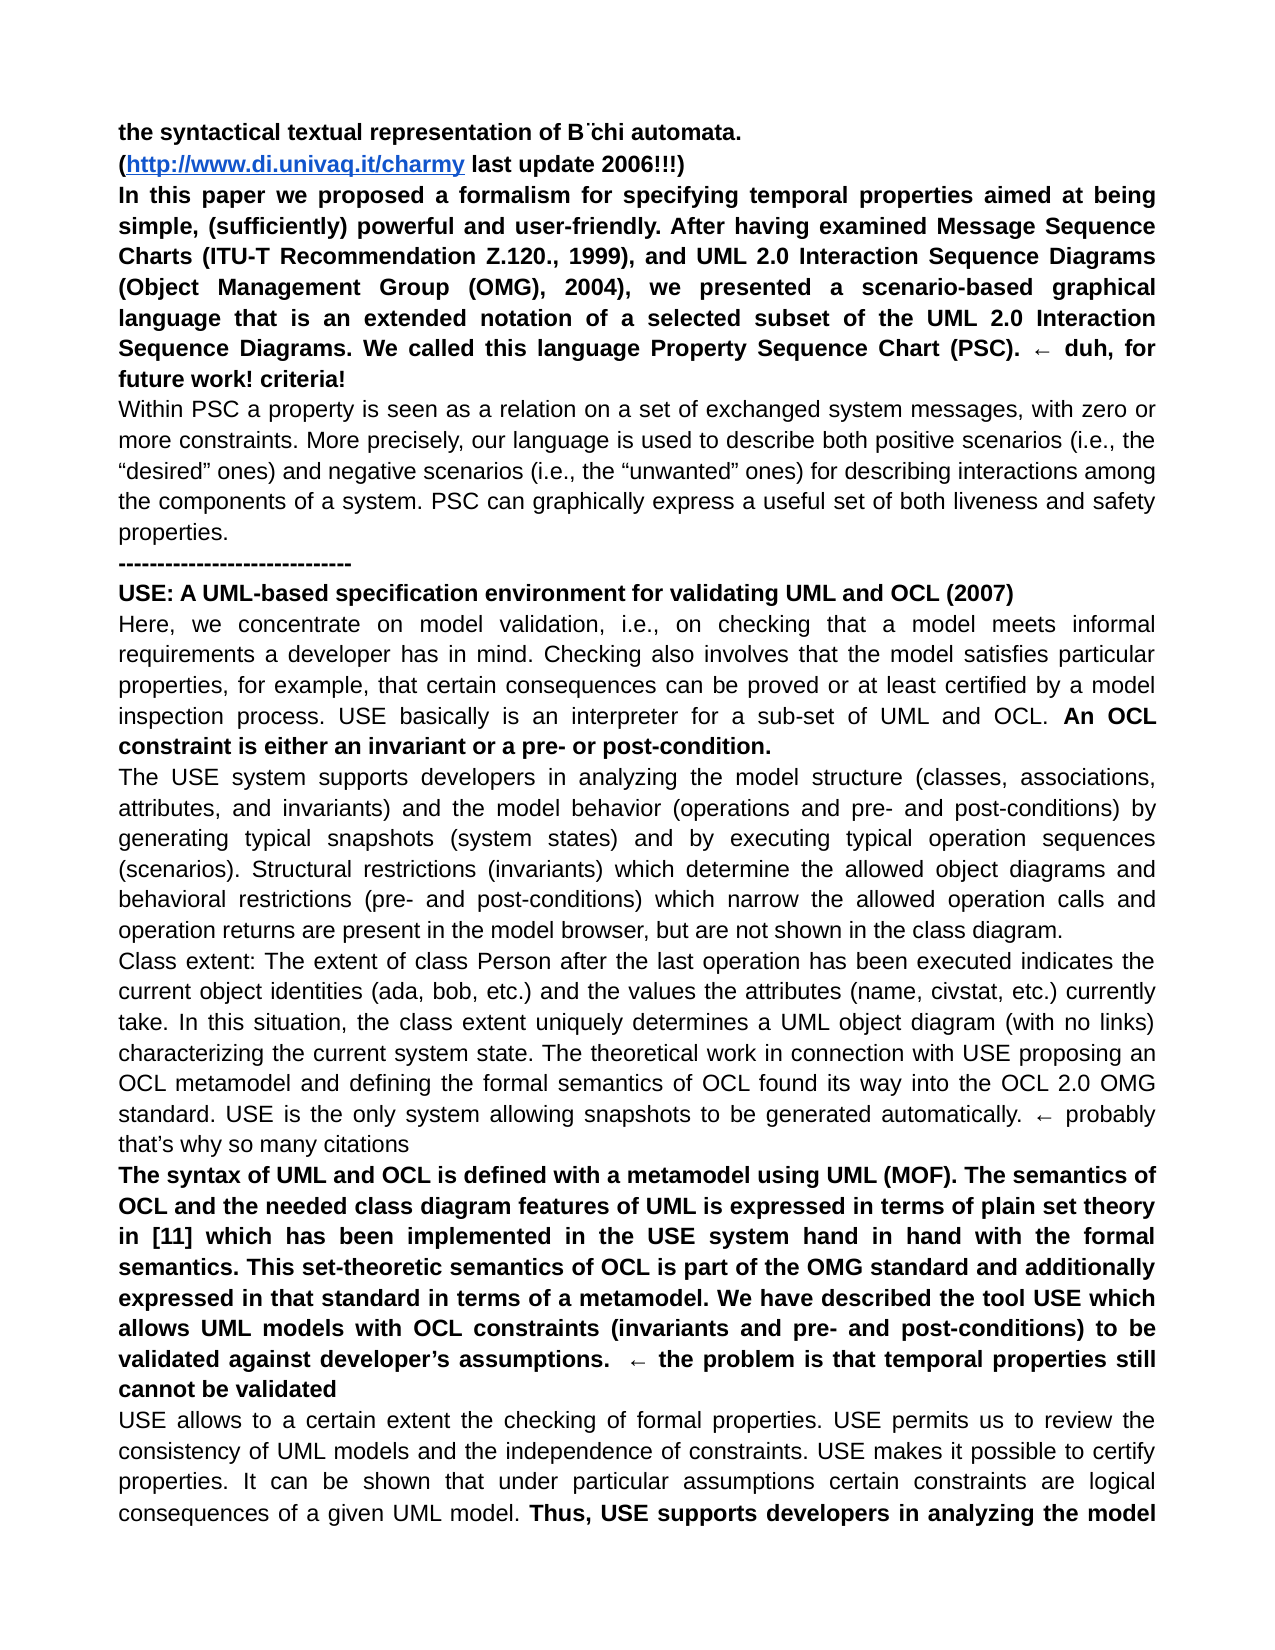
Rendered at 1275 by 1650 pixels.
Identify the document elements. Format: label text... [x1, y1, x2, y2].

text ------------------------------ [118, 549, 1157, 576]
text USE: A UML-based specification environment for validating UML and OCL (2007) [118, 579, 1157, 606]
text the syntactical textual representation of B ̈chi automata. [118, 118, 1157, 145]
text The syntax of UML and OCL is defined with a metamodel using UML (MOF). The semantics of OCL and the needed class diagram features of UML is expressed in terms of plain set theory in [11] which has been implemented in the USE system hand in hand with the formal semantics. This set-theoretic semantics of OCL is part of the OMG standard and additionally expressed in that standard in terms of a metamodel. We have described the tool USE which allows UML models with OCL constraints (invariants and pre- and post-conditions) to be validated against developer’s assumptions. ← the problem is that temporal properties still cannot be validated [118, 1161, 1157, 1403]
text Within PSC a property is seen as a relation on a set of exchanged system messages, with zero or more constraints. More precisely, our language is used to describe both positive scenarios (i.e., the “desired” ones) and negative scenarios (i.e., the “unwanted” ones) for describing interactions among the components of a system. PSC can graphically express a useful set of both liveness and safety properties. [118, 396, 1157, 545]
text In this paper we proposed a formalism for specifying temporal properties aimed at being simple, (sufficiently) powerful and user-friendly. After having examined Message Sequence Charts (ITU-T Recommendation Z.120., 1999), and UML 2.0 Interaction Sequence Diagrams (Object Management Group (OMG), 2004), we presented a scenario-based graphical language that is an extended notation of a selected subset of the UML 2.0 Interaction Sequence Diagrams. We called this language Property Sequence Chart (PSC). ← duh, for future work! criteria! [118, 181, 1157, 392]
text USE allows to a certain extent the checking of formal properties. USE permits us to review the consistency of UML models and the independence of constraints. USE makes it possible to certify properties. It can be shown that under particular assumptions certain constraints are logical consequences of a given UML model. Thus, USE supports developers in analyzing the model [118, 1406, 1157, 1527]
text Class extent: The extent of class Person after the last operation has been executed indicates the current object identities (ada, bob, etc.) and the values the attributes (name, civstat, etc.) currently take. In this situation, the class extent uniquely determines a UML object diagram (with no links) characterizing the current system state. The theoretical work in connection with USE proposing an OCL metamodel and defining the formal semantics of OCL found its way into the OCL 2.0 OMG standard. USE is the only system allowing snapshots to be generated automatically. ← probably that’s why so many citations [118, 947, 1157, 1158]
text The USE system supports developers in analyzing the model structure (classes, associations, attributes, and invariants) and the model behavior (operations and pre- and post-conditions) by generating typical snapshots (system states) and by executing typical operation sequences (scenarios). Structural restrictions (invariants) which determine the allowed object diagrams and behavioral restrictions (pre- and post-conditions) which narrow the allowed operation calls and operation returns are present in the model browser, but are not shown in the class diagram. [118, 763, 1157, 943]
text (http://www.di.univaq.it/charmy last update 2006!!!) [118, 149, 1157, 177]
text Here, we concentrate on model validation, i.e., on checking that a model meets informal requirements a developer has in mind. Checking also involves that the model satisfies particular properties, for example, that certain consequences can be proved or at least certified by a model inspection process. USE basically is an interpreter for a sub-set of UML and OCL. An OCL constraint is either an invariant or a pre- or post-condition. [118, 610, 1157, 759]
